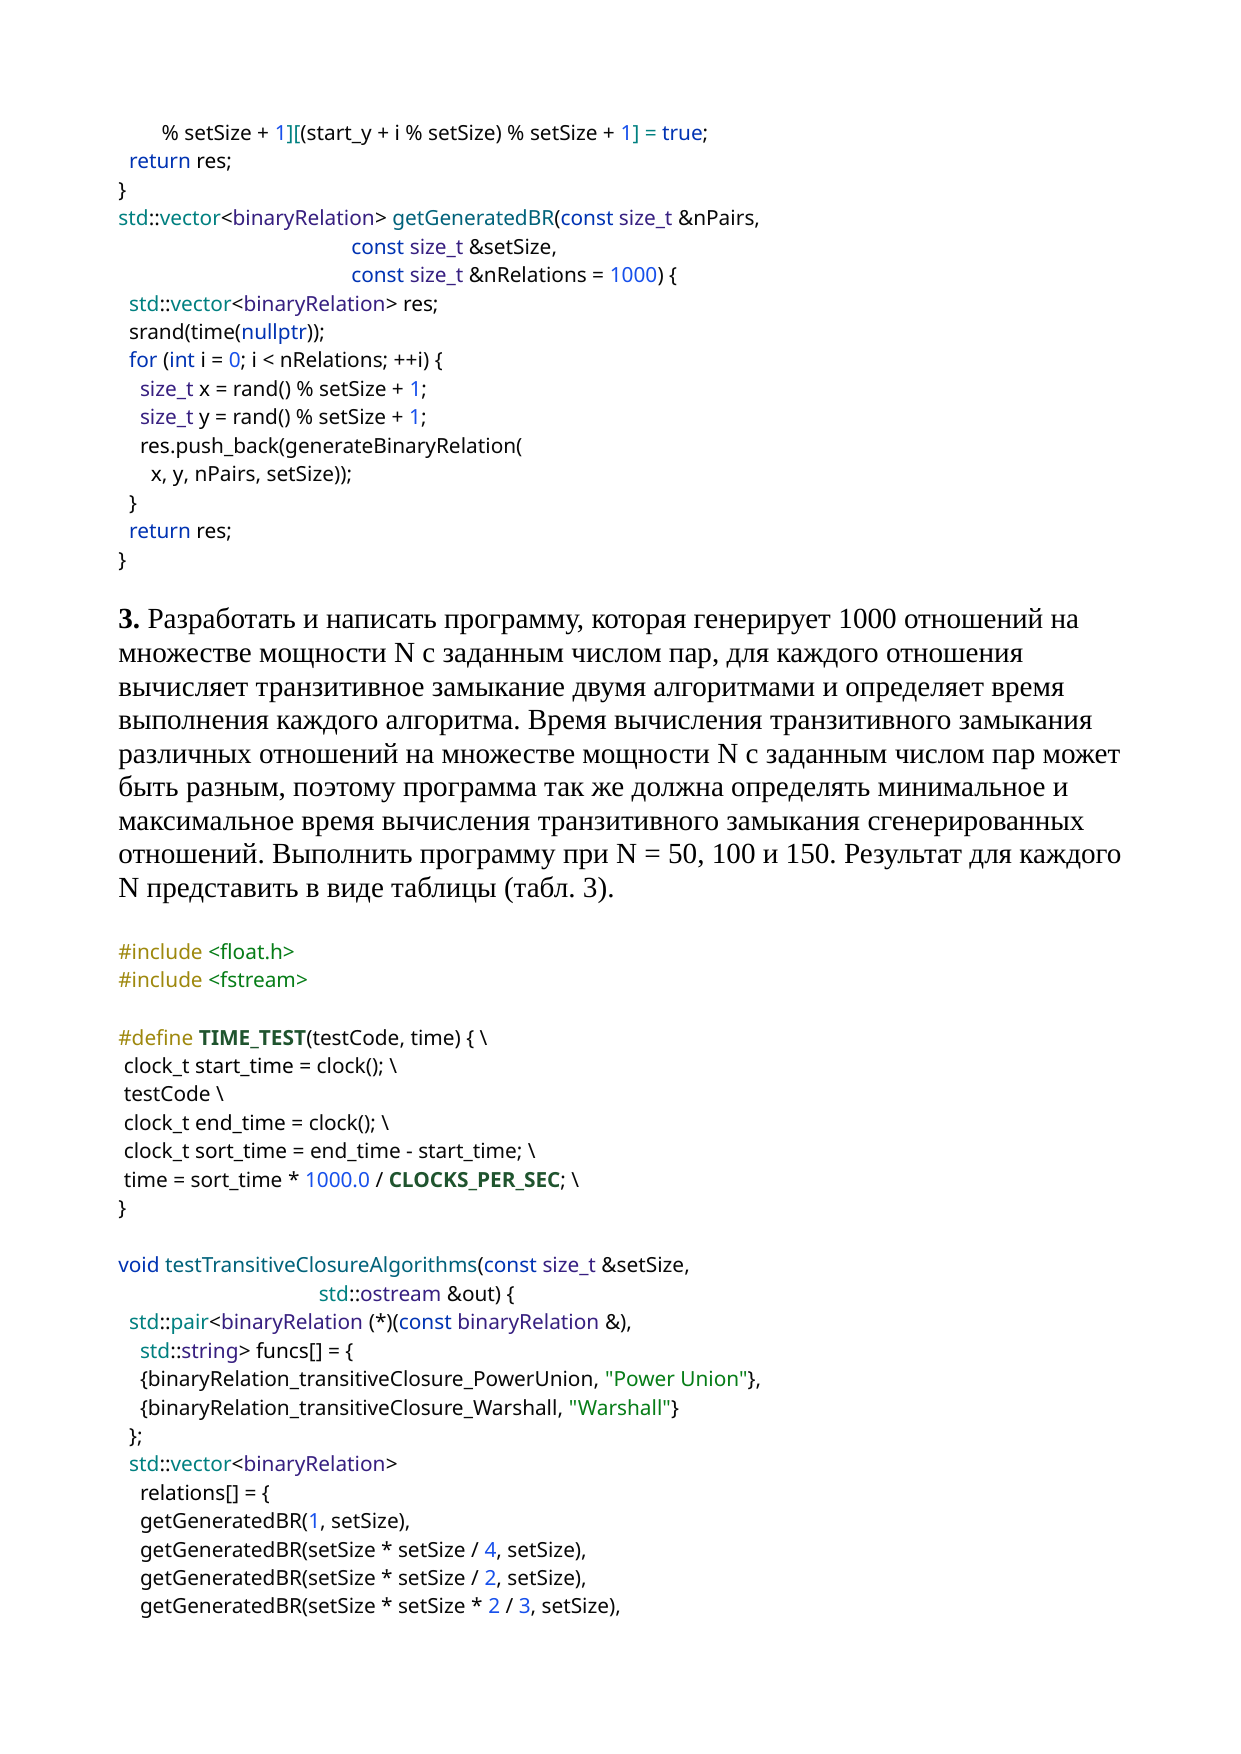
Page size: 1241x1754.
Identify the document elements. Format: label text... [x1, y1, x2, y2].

text % setSize + 1][(start_y + i % setSize) % setSize + 1] = true; return res; } std::vector<binaryRelation> getGeneratedBR(const size_t &nPairs, const size_t &setSize, const size_t &nRelations = 1000) { std::vector<binaryRelation> res; srand(time(nullptr)); for (int i = 0; i < nRelations; ++i) { size_t x = rand() % setSize + 1; size_t y = rand() % setSize + 1; res.push_back(generateBinaryRelation( x, y, nPairs, setSize)); } return res; } [118, 118, 1122, 573]
text 3. Разработать и написать программу, которая генерирует 1000 отношений на множестве мощности N с заданным числом пар, для каждого отношения вычисляет транзитивное замыкание двумя алгоритмами и определяет время выполнения каждого алгоритма. Время вычисления транзитивного замыкания различных отношений на множестве мощности N с заданным числом пар может быть разным, поэтому программа так же должна определять минимальное и максимальное время вычисления транзитивного замыкания сгенерированных отношений. Выполнить программу при N = 50, 100 и 150. Результат для каждого N представить в виде таблицы (табл. 3). [118, 602, 1122, 903]
text #include <float.h> #include <fstream> #define TIME_TEST(testCode, time) { \ clock_t start_time = clock(); \ testCode \ clock_t end_time = clock(); \ clock_t sort_time = end_time - start_time; \ time = sort_time * 1000.0 / CLOCKS_PER_SEC; \ } void testTransitiveClosureAlgorithms(const size_t &setSize, std::ostream &out) { std::pair<binaryRelation (*)(const binaryRelation &), std::string> funcs[] = { {binaryRelation_transitiveClosure_PowerUnion, "Power Union"}, {binaryRelation_transitiveClosure_Warshall, "Warshall"} }; std::vector<binaryRelation> relations[] = { getGeneratedBR(1, setSize), getGeneratedBR(setSize * setSize / 4, setSize), getGeneratedBR(setSize * setSize / 2, setSize), getGeneratedBR(setSize * setSize * 2 / 3, setSize), [118, 937, 1122, 1620]
